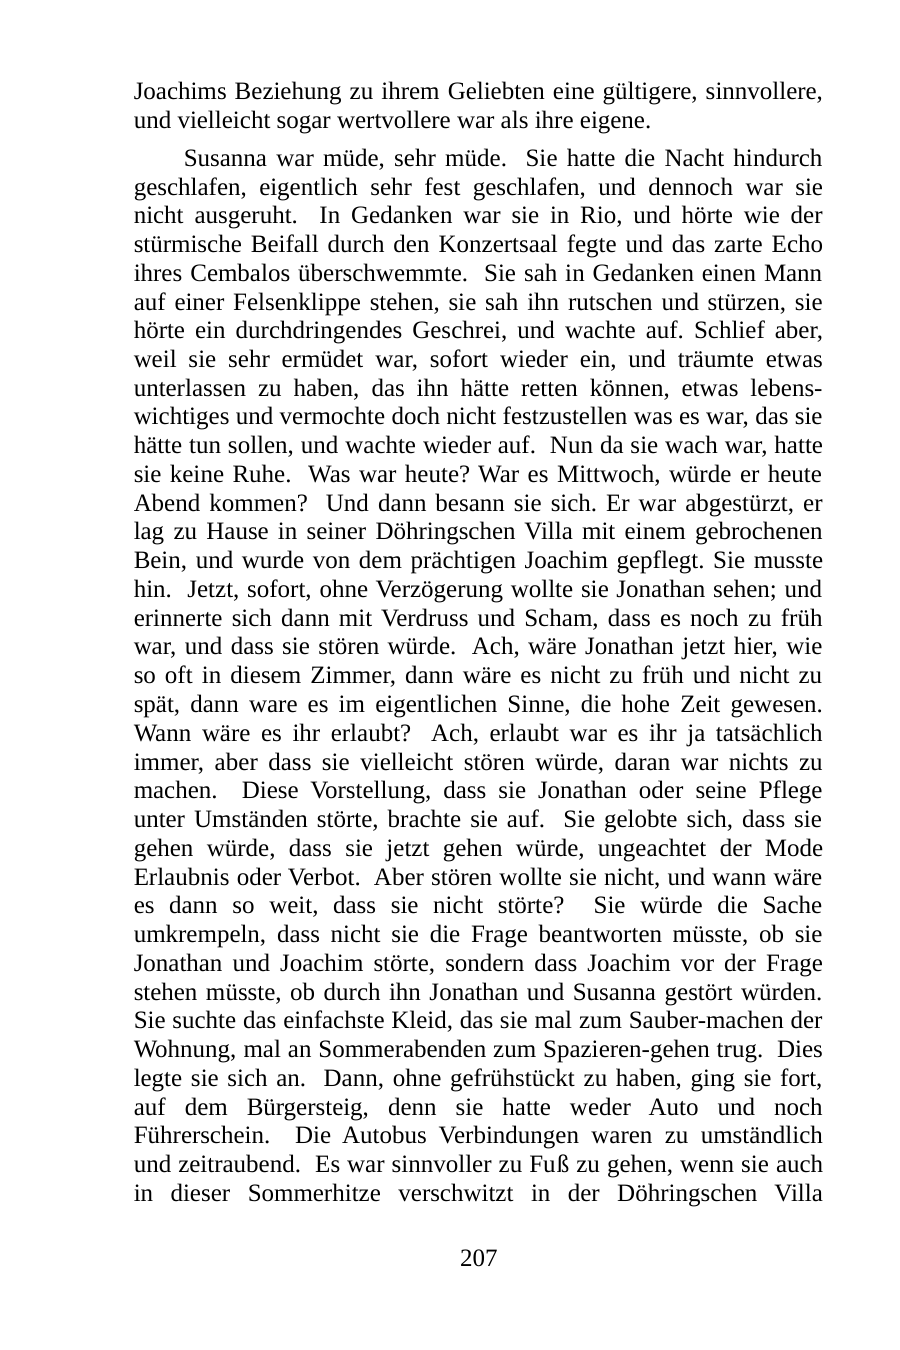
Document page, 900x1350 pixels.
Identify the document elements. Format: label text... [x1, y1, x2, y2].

text Susanna war müde, sehr müde. Sie hatte die Nacht hindurch geschlafen, eigentlich sehr fest geschlafen, und dennoch war sie nicht ausgeruht. In Gedanken war sie in Rio, und hörte wie der stürmische Beifall durch den Konzertsaal fegte und das zarte Echo ihres Cembalos überschwemmte. Sie sah in Gedanken einen Mann auf einer Felsenklippe stehen, sie sah ihn rutschen und stürzen, sie hörte ein durchdringendes Geschrei, und wachte auf. Schlief aber, weil sie sehr ermüdet war, sofort wieder ein, und träumte etwas unterlassen zu haben, das ihn hätte retten können, etwas lebens-wichtiges und vermochte doch nicht festzustellen was es war, das sie hätte tun sollen, und wachte wieder auf. Nun da sie wach war, hatte sie keine Ruhe. Was war heute? War es Mittwoch, würde er heute Abend kommen? Und dann besann sie sich. Er war abgestürzt, er lag zu Hause in seiner Döhringschen Villa mit einem gebrochenen Bein, und wurde von dem prächtigen Joachim gepflegt. Sie musste hin. Jetzt, sofort, ohne Verzögerung wollte sie Jonathan sehen; und erinnerte sich dann mit Verdruss und Scham, dass es noch zu früh war, und dass sie stören würde. Ach, wäre Jonathan jetzt hier, wie so oft in diesem Zimmer, dann wäre es nicht zu früh und nicht zu spät, dann ware es im eigentlichen Sinne, die hohe Zeit gewesen. Wann wäre es ihr erlaubt? Ach, erlaubt war es ihr ja tatsächlich immer, aber dass sie vielleicht stören würde, daran war nichts zu machen. Diese Vorstellung, dass sie Jonathan oder seine Pflege unter Umständen störte, brachte sie auf. Sie gelobte sich, dass sie gehen würde, dass sie jetzt gehen würde, ungeachtet der Mode Erlaubnis oder Verbot. Aber stören wollte sie nicht, und wann wäre es dann so weit, dass sie nicht störte? Sie würde die Sache umkrempeln, dass nicht sie die Frage beantworten müsste, ob sie Jonathan und Joachim störte, sondern dass Joachim vor der Frage stehen müsste, ob durch ihn Jonathan und Susanna gestört würden. Sie suchte das einfachste Kleid, das sie mal zum Sauber-machen der Wohnung, mal an Sommerabenden zum Spazieren-gehen trug. Dies legte sie sich an. Dann, ohne gefrühstückt zu haben, ging sie fort, auf dem Bürgersteig, denn sie hatte weder Auto und noch Führerschein. Die Autobus Verbindungen waren zu umständlich und zeitraubend. Es war sinnvoller zu Fuß zu gehen, wenn sie auch in dieser Sommerhitze verschwitzt in der Döhringschen Villa [133, 143, 823, 1207]
text Joachims Beziehung zu ihrem Geliebten eine gültigere, sinnvollere, und vielleicht sogar wertvollere war als ihre eigene. [133, 76, 823, 134]
